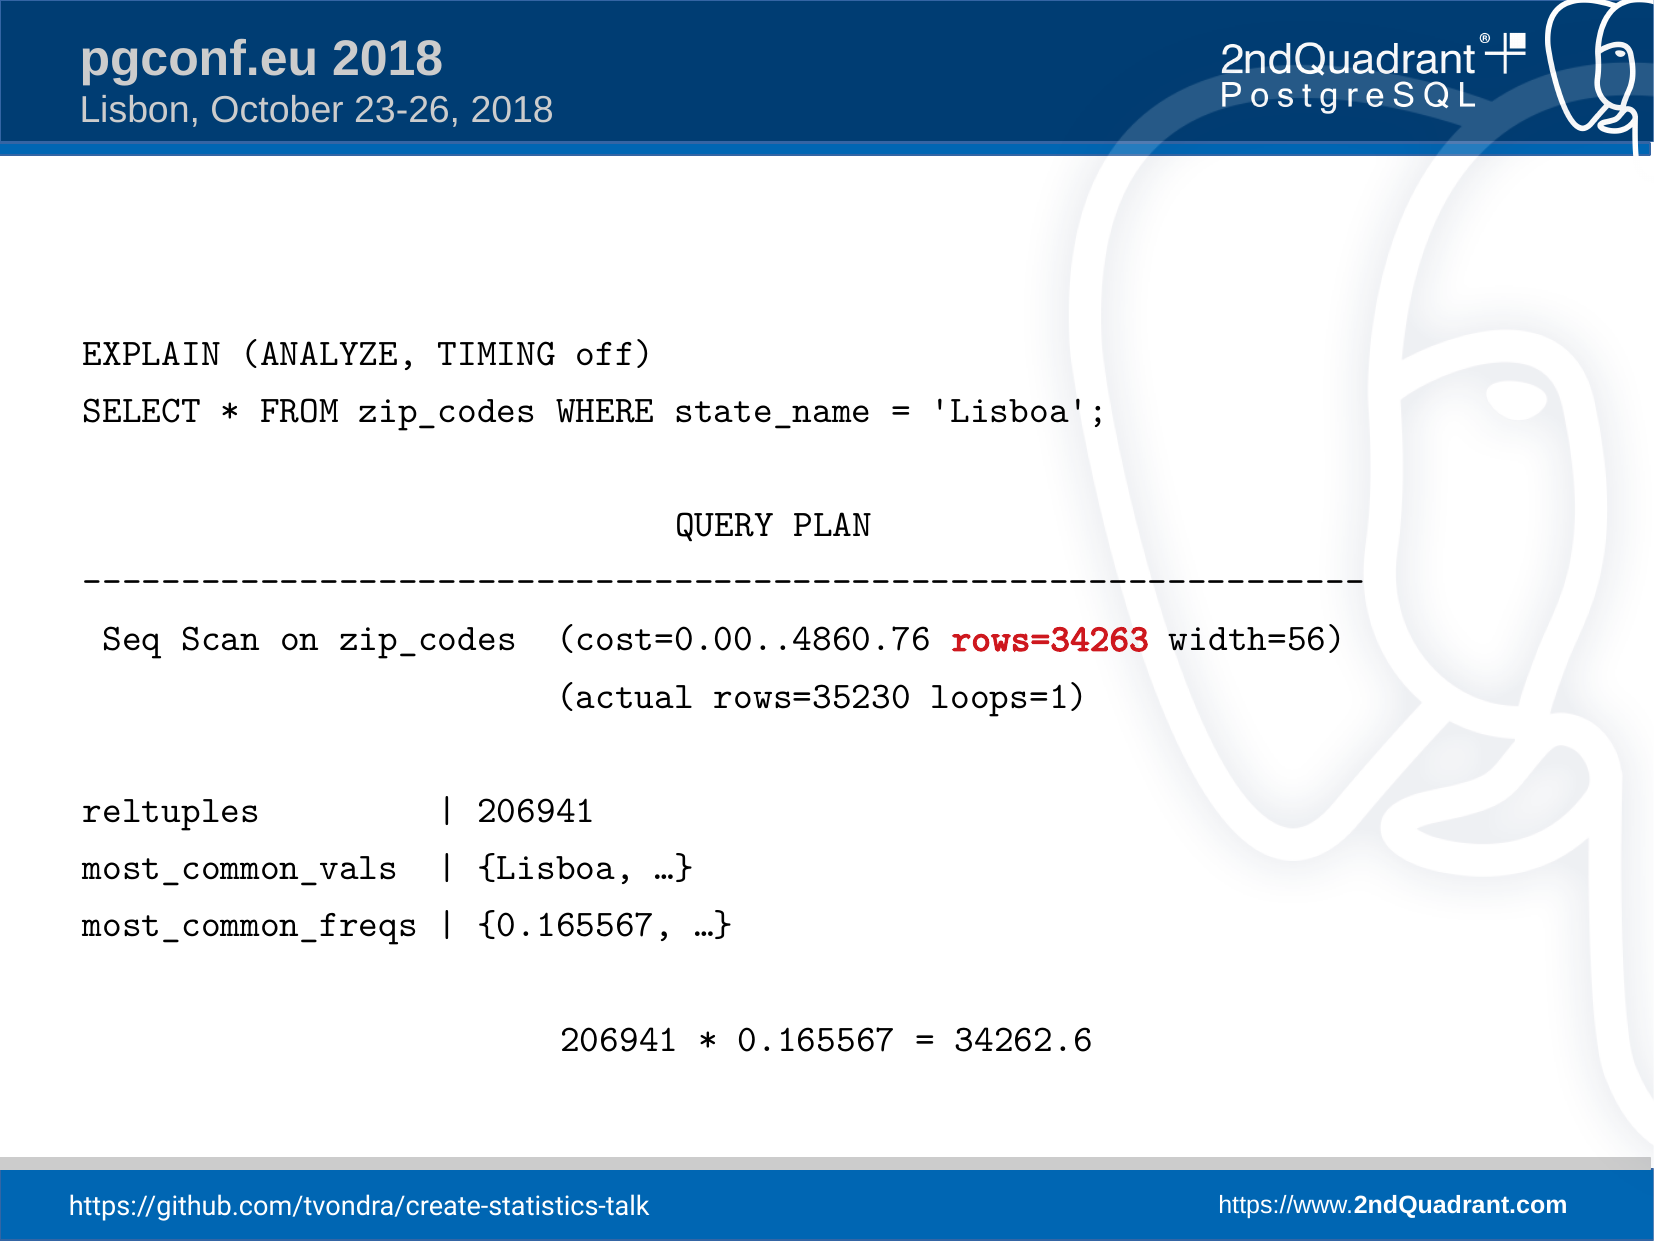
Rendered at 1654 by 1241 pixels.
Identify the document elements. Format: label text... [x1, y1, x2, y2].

picture [861, 1039, 871, 1049]
list EXPLAIN (ANALYZE, TIMING off) SELECT * FROM zip_codes WHERE state_name = 'Lisboa'; QUERY PLAN ----------------------------------------------------------------- Seq Scan on zip_codes (cost=0.00..4860.76 rows=34263 width=56) (actual rows=35230 loops=1) reltuples | 206941 most_common_vals | {Lisboa, …} most_common_freqs | {0.165567, …} 206941 * 0.165567 = 34262.6 [82, 319, 1571, 1039]
picture [801, 1039, 811, 1049]
picture [1078, 1039, 1088, 1049]
picture [741, 1039, 752, 1049]
picture [1018, 1039, 1028, 1049]
picture [632, 0, 1654, 1241]
